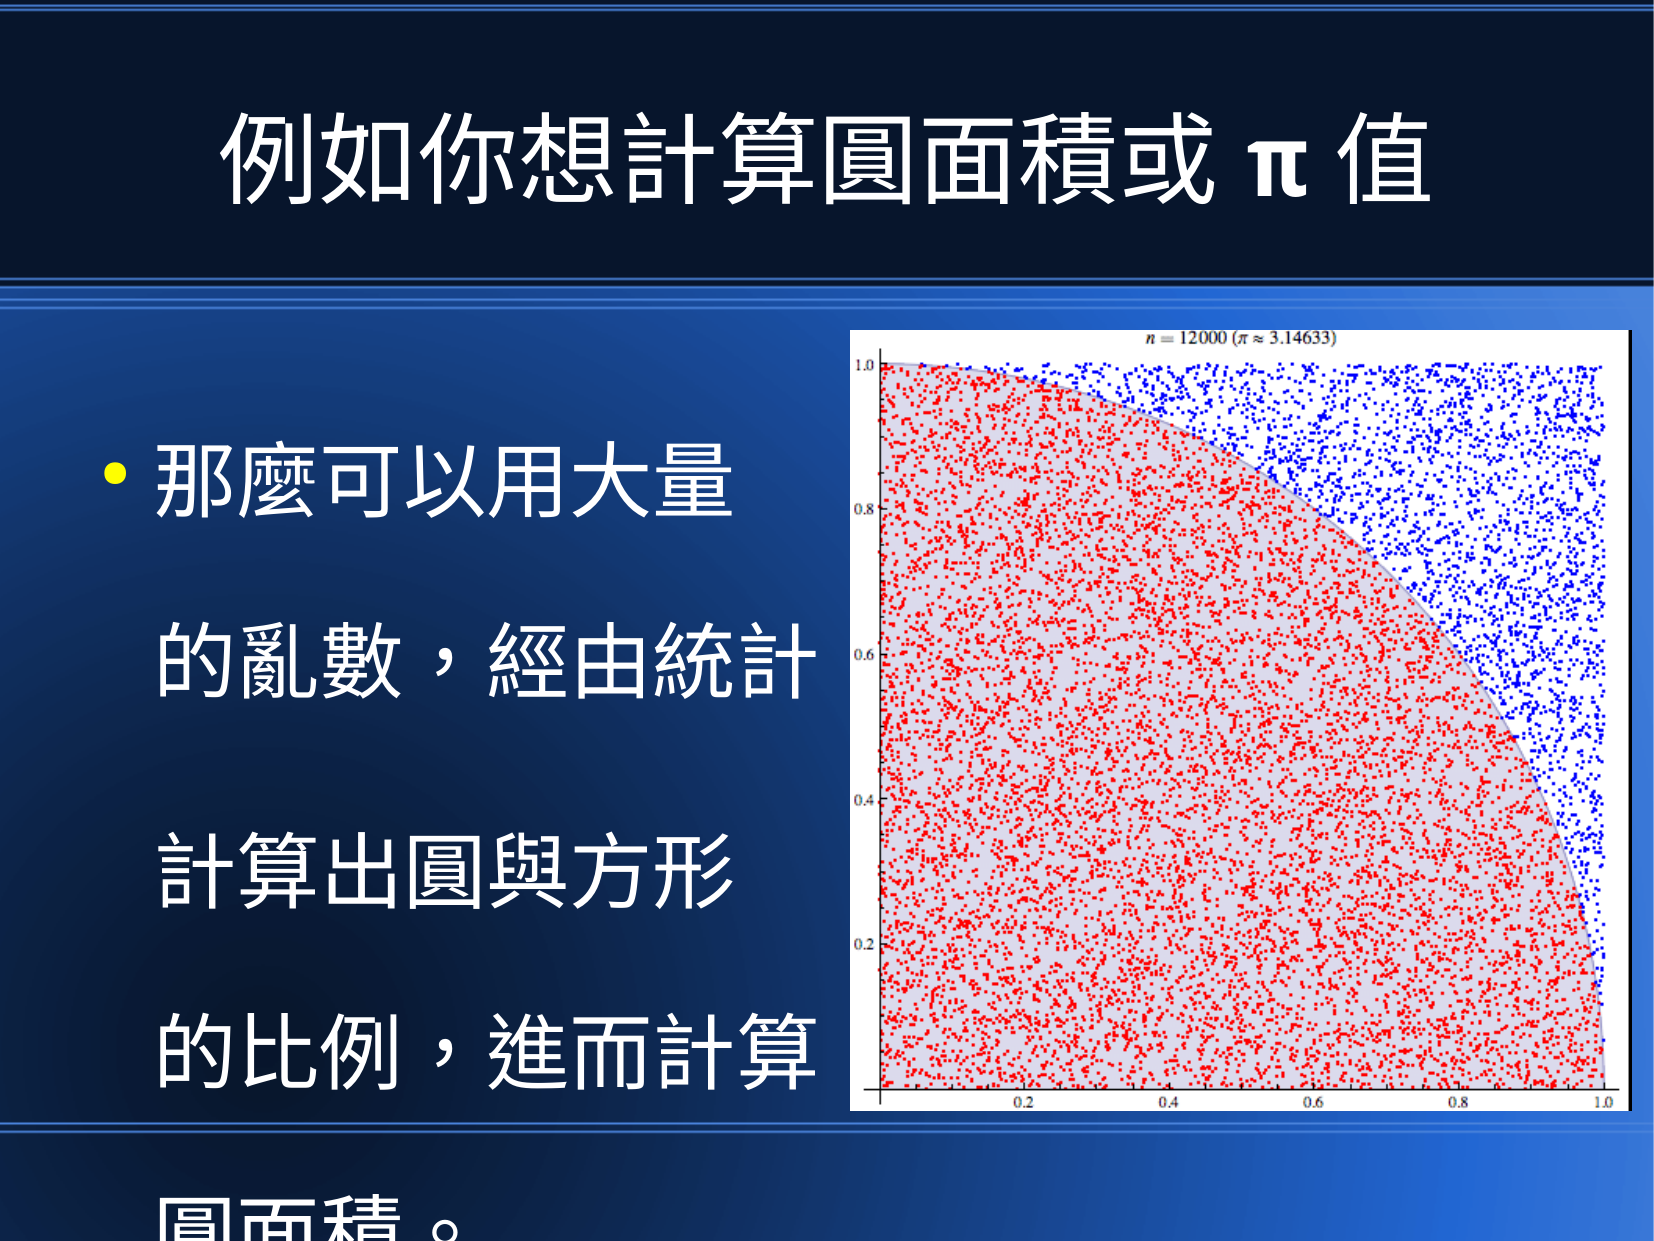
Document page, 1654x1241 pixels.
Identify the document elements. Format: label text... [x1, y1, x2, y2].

title 例如你想計算圓面積或π值 [82, 49, 1571, 257]
picture [0, 0, 1654, 1241]
list 那麼可以用大量 的亂數，經由統計 計算出圓與方形 的比例，進而計算 圓面積。 [82, 355, 1571, 1241]
